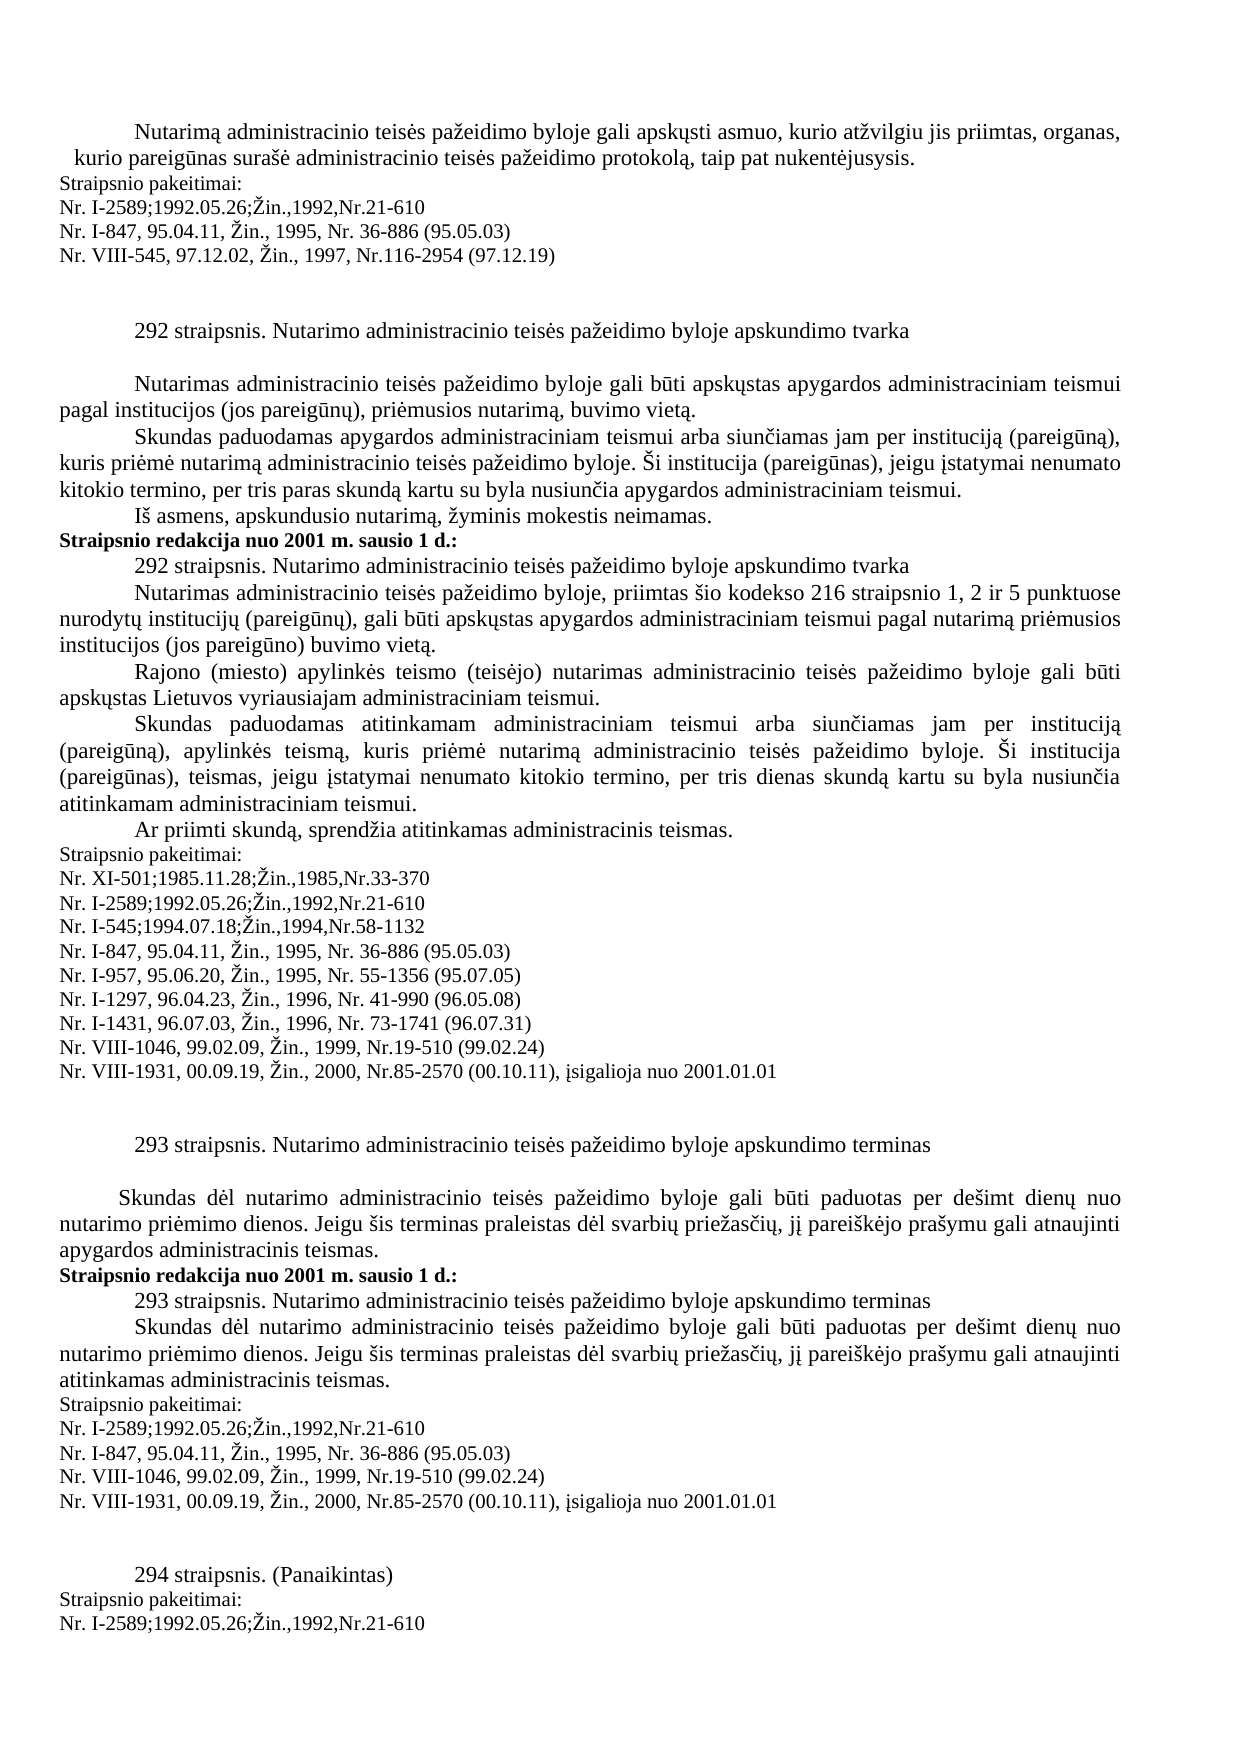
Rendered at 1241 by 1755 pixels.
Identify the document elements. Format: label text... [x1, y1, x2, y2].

text 293 straipsnis. Nutarimo administracinio teisės pažeidimo byloje apskundimo terminas [134, 1287, 1122, 1313]
text Nr. I-2589;1992.05.26;Žin.,1992,Nr.21-610 [59, 890, 1122, 914]
text Iš asmens, apskundusio nutarimą, žyminis mokestis neimamas. [59, 502, 1122, 528]
text Straipsnio redakcija nuo 2001 m. sausio 1 d.: [59, 1263, 1122, 1287]
text Nr. XI-501;1985.11.28;Žin.,1985,Nr.33-370 [59, 866, 1122, 890]
text Nr. I-2589;1992.05.26;Žin.,1992,Nr.21-610 [59, 1416, 1122, 1440]
text Nr. I-1431, 96.07.03, Žin., 1996, Nr. 73-1741 (96.07.31) [59, 1011, 1122, 1035]
text Nr. I-847, 95.04.11, Žin., 1995, Nr. 36-886 (95.05.03) [59, 938, 1122, 963]
text 293 straipsnis. Nutarimo administracinio teisės pažeidimo byloje apskundimo terminas [134, 1131, 1122, 1157]
text Nr. I-957, 95.06.20, Žin., 1995, Nr. 55-1356 (95.07.05) [59, 963, 1122, 987]
text Nutarimas administracinio teisės pažeidimo byloje gali būti apskųstas apygardos administraciniam teismui pagal institucijos (jos pareigūnų), priėmusios nutarimą, buvimo vietą. [59, 370, 1122, 423]
text Nr. VIII-545, 97.12.02, Žin., 1997, Nr.116-2954 (97.12.19) [59, 243, 1122, 267]
text Skundas dėl nutarimo administracinio teisės pažeidimo byloje gali būti paduotas per dešimt dienų nuo nutarimo priėmimo dienos. Jeigu šis terminas praleistas dėl svarbių priežasčių, jį pareiškėjo prašymu gali atnaujinti atitinkamas administracinis teismas. [59, 1313, 1122, 1392]
text Nr. I-2589;1992.05.26;Žin.,1992,Nr.21-610 [59, 1611, 1122, 1635]
text Nr. I-1297, 96.04.23, Žin., 1996, Nr. 41-990 (96.05.08) [59, 987, 1122, 1011]
text 292 straipsnis. Nutarimo administracinio teisės pažeidimo byloje apskundimo tvarka [134, 552, 1122, 579]
text Nr. I-2589;1992.05.26;Žin.,1992,Nr.21-610 [59, 195, 1122, 219]
text 292 straipsnis. Nutarimo administracinio teisės pažeidimo byloje apskundimo tvarka [134, 317, 1122, 344]
text Nr. VIII-1046, 99.02.09, Žin., 1999, Nr.19-510 (99.02.24) [59, 1035, 1122, 1059]
text Nutarimą administracinio teisės pažeidimo byloje gali apskųsti asmuo, kurio atžvilgiu jis priimtas, organas, kurio pareigūnas surašė administracinio teisės pažeidimo protokolą, taip pat nukentėjusysis. [74, 118, 1122, 171]
text Nutarimas administracinio teisės pažeidimo byloje, priimtas šio kodekso 216 straipsnio 1, 2 ir 5 punktuose nurodytų institucijų (pareigūnų), gali būti apskųstas apygardos administraciniam teismui pagal nutarimą priėmusios institucijos (jos pareigūno) buvimo vietą. [59, 579, 1122, 658]
text Skundas paduodamas atitinkamam administraciniam teismui arba siunčiamas jam per instituciją (pareigūną), apylinkės teismą, kuris priėmė nutarimą administracinio teisės pažeidimo byloje. Ši institucija (pareigūnas), teismas, jeigu įstatymai nenumato kitokio termino, per tris dienas skundą kartu su byla nusiunčia atitinkamam administraciniam teismui. [59, 711, 1122, 816]
text Nr. VIII-1931, 00.09.19, Žin., 2000, Nr.85-2570 (00.10.11), įsigalioja nuo 2001.01.01 [59, 1488, 1122, 1513]
text Skundas dėl nutarimo administracinio teisės pažeidimo byloje gali būti paduotas per dešimt dienų nuo nutarimo priėmimo dienos. Jeigu šis terminas praleistas dėl svarbių priežasčių, jį pareiškėjo prašymu gali atnaujinti apygardos administracinis teismas. [59, 1184, 1122, 1263]
text Skundas paduodamas apygardos administraciniam teismui arba siunčiamas jam per instituciją (pareigūną), kuris priėmė nutarimą administracinio teisės pažeidimo byloje. Ši institucija (pareigūnas), jeigu įstatymai nenumato kitokio termino, per tris paras skundą kartu su byla nusiunčia apygardos administraciniam teismui. [59, 423, 1122, 502]
text Straipsnio redakcija nuo 2001 m. sausio 1 d.: [59, 528, 1122, 552]
text Ar priimti skundą, sprendžia atitinkamas administracinis teismas. [59, 816, 1122, 842]
text Nr. I-847, 95.04.11, Žin., 1995, Nr. 36-886 (95.05.03) [59, 219, 1122, 243]
text Straipsnio pakeitimai: [59, 171, 1122, 195]
text Straipsnio pakeitimai: [59, 842, 1122, 866]
text Nr. I-847, 95.04.11, Žin., 1995, Nr. 36-886 (95.05.03) [59, 1440, 1122, 1464]
text Nr. I-545;1994.07.18;Žin.,1994,Nr.58-1132 [59, 914, 1122, 938]
text Straipsnio pakeitimai: [59, 1392, 1122, 1416]
text Rajono (miesto) apylinkės teismo (teisėjo) nutarimas administracinio teisės pažeidimo byloje gali būti apskųstas Lietuvos vyriausiajam administraciniam teismui. [59, 658, 1122, 711]
text 294 straipsnis. (Panaikintas) [59, 1561, 1122, 1587]
text Nr. VIII-1046, 99.02.09, Žin., 1999, Nr.19-510 (99.02.24) [59, 1464, 1122, 1488]
text Straipsnio pakeitimai: [59, 1587, 1122, 1611]
text Nr. VIII-1931, 00.09.19, Žin., 2000, Nr.85-2570 (00.10.11), įsigalioja nuo 2001.01.01 [59, 1059, 1122, 1083]
